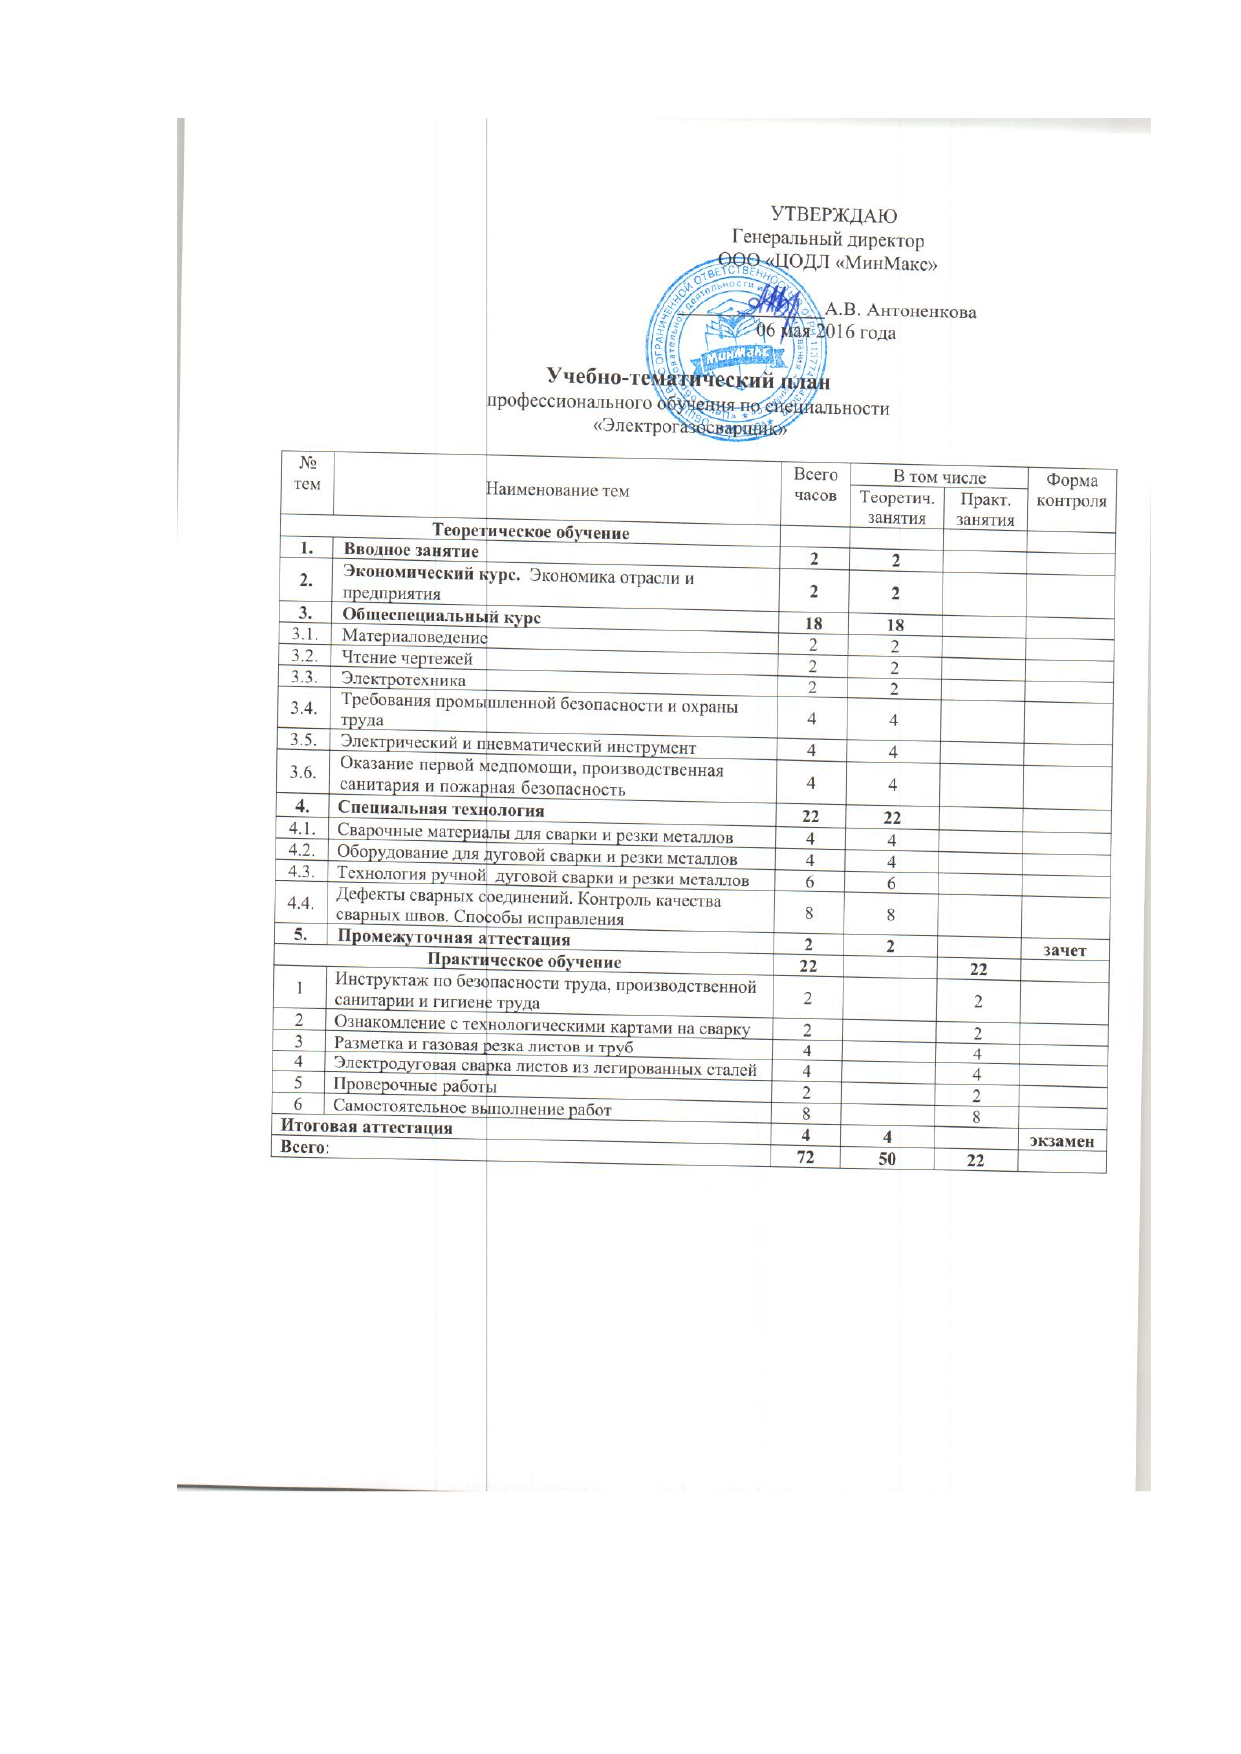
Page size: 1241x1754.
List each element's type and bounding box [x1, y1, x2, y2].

picture [177, 118, 1151, 1495]
